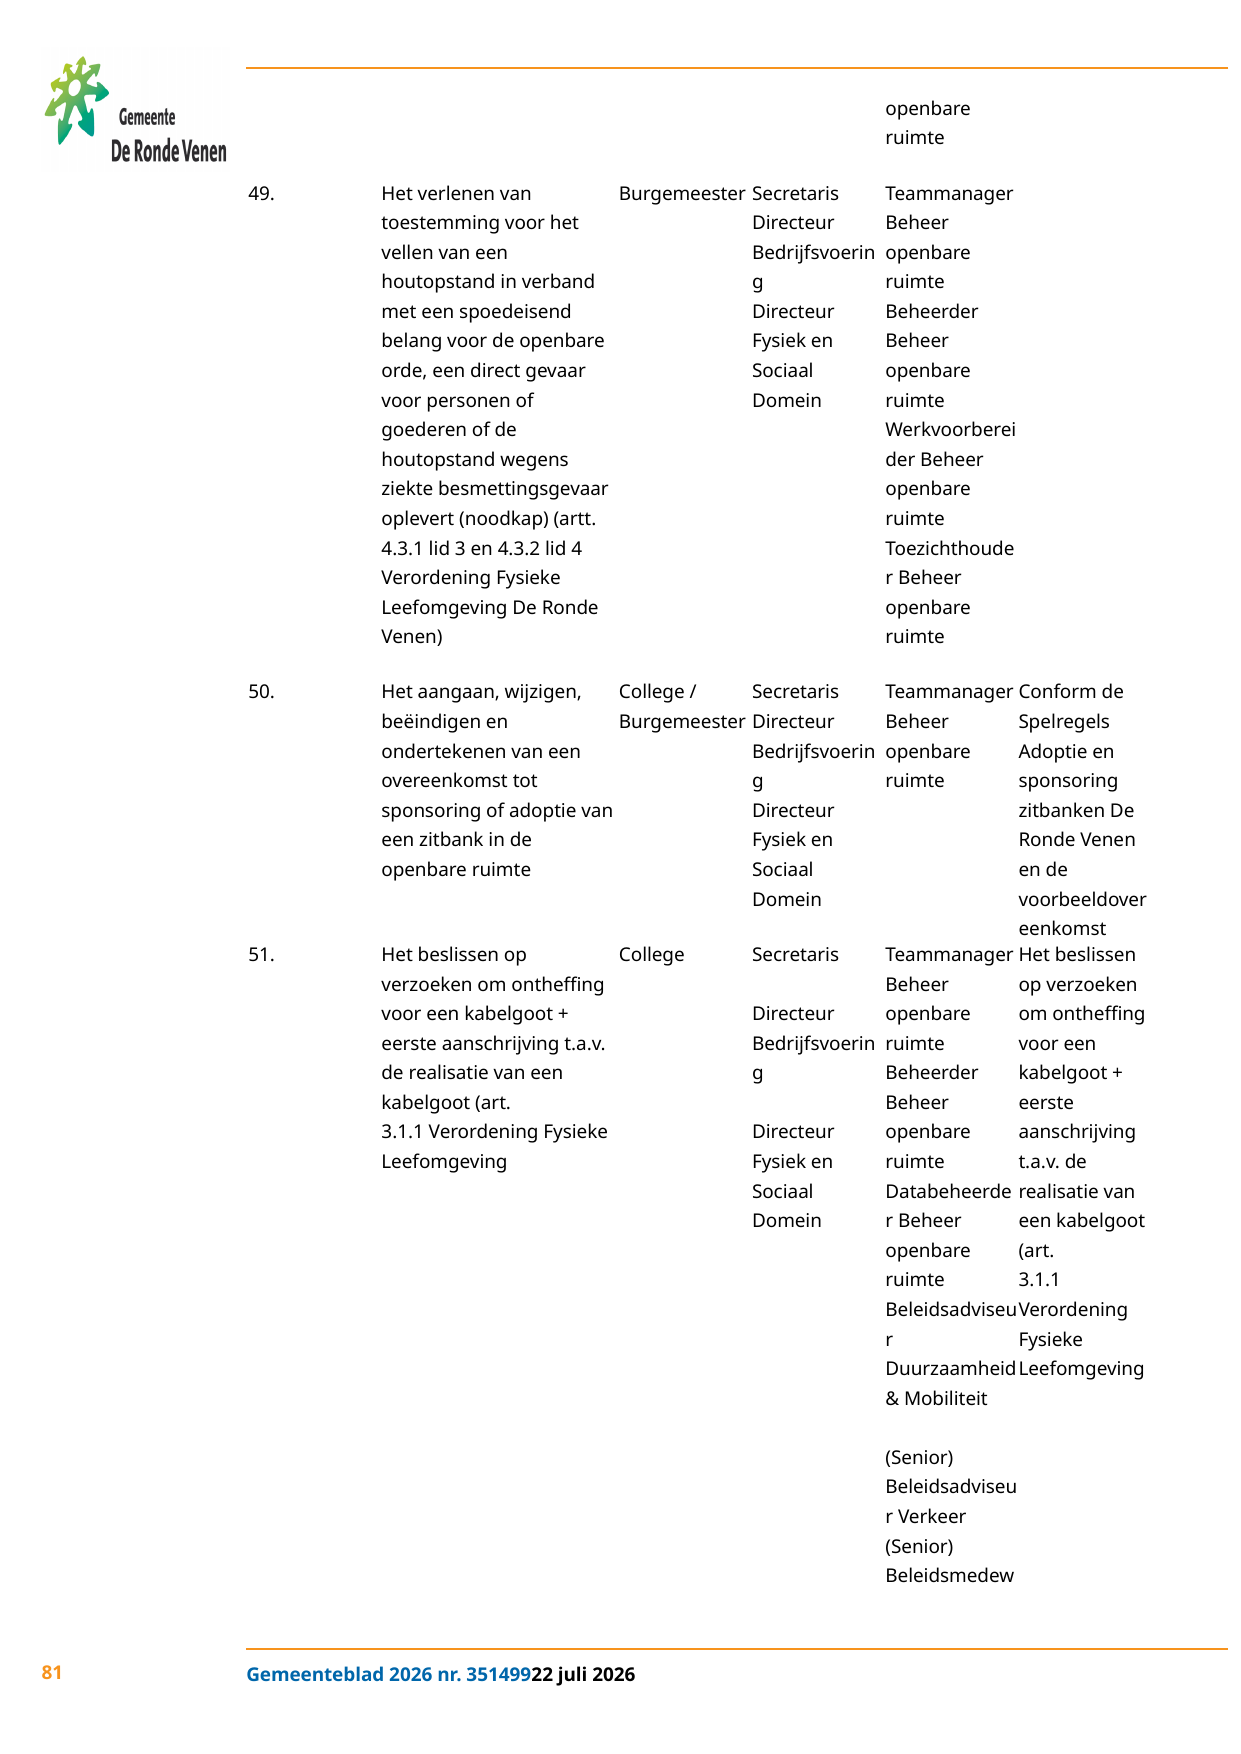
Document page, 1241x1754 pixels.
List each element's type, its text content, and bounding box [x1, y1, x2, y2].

table_cell Teammanager Beheer openbare ruimte [885, 679, 1018, 941]
table_cell [752, 95, 885, 180]
table_cell Het beslissen op verzoeken om ontheffing voor een kabelgoot + eerste aanschrijving t.a.v. de realisatie van een kabelgoot (art. 3.1.1 Verordening Fysieke Leefomgeving [1018, 941, 1152, 1588]
table_cell [1018, 180, 1152, 679]
table_cell College [619, 941, 752, 1588]
table_cell [1018, 95, 1152, 180]
table_cell Het verlenen van toestemming voor het vellen van een houtopstand in verband met een spoedeisend belang voor de openbare orde, een direct gevaar voor personen of goederen of de houtopstand wegens ziekte besmettingsgevaar oplevert (noodkap) (artt. 4.3.1 lid 3 en 4.3.2 lid 4 Verordening Fysieke Leefomgeving De Ronde Venen) [381, 180, 619, 679]
table_cell College / Burgemeester [619, 679, 752, 941]
table_cell Het aangaan, wijzigen, beëindigen en ondertekenen van een overeenkomst tot sponsoring of adoptie van een zitbank in de openbare ruimte [381, 679, 619, 941]
table_cell [381, 95, 619, 180]
table_cell 49. [248, 180, 381, 679]
table_cell Secretaris Directeur Bedrijfsvoering Directeur Fysiek en Sociaal Domein [752, 180, 885, 679]
table_cell 50. [248, 679, 381, 941]
table_cell Teammanager Beheer openbare ruimte Beheerder Beheer openbare ruimte Werkvoorbereider Beheer openbare ruimte Toezichthouder Beheer openbare ruimte [885, 180, 1018, 679]
table_cell openbare ruimte [885, 95, 1018, 180]
table_cell Burgemeester [619, 180, 752, 679]
table_cell Secretaris Directeur Bedrijfsvoering Directeur Fysiek en Sociaal Domein [752, 941, 885, 1588]
table_cell 51. [248, 941, 381, 1588]
table_cell [248, 95, 381, 180]
table_cell Het beslissen op verzoeken om ontheffing voor een kabelgoot + eerste aanschrijving t.a.v. de realisatie van een kabelgoot (art. 3.1.1 Verordening Fysieke Leefomgeving [381, 941, 619, 1588]
table_cell Teammanager Beheer openbare ruimte Beheerder Beheer openbare ruimte Databeheerder Beheer openbare ruimte Beleidsadviseur Duurzaamheid & Mobiliteit (Senior) Beleidsadviseur Verkeer (Senior) Beleidsmedew [885, 941, 1018, 1588]
picture [41, 47, 231, 172]
table_cell Secretaris Directeur Bedrijfsvoering Directeur Fysiek en Sociaal Domein [752, 679, 885, 941]
table_cell Conform de Spelregels Adoptie en sponsoring zitbanken De Ronde Venen en de voorbeeldovereenkomst [1018, 679, 1152, 941]
table_cell [619, 95, 752, 180]
